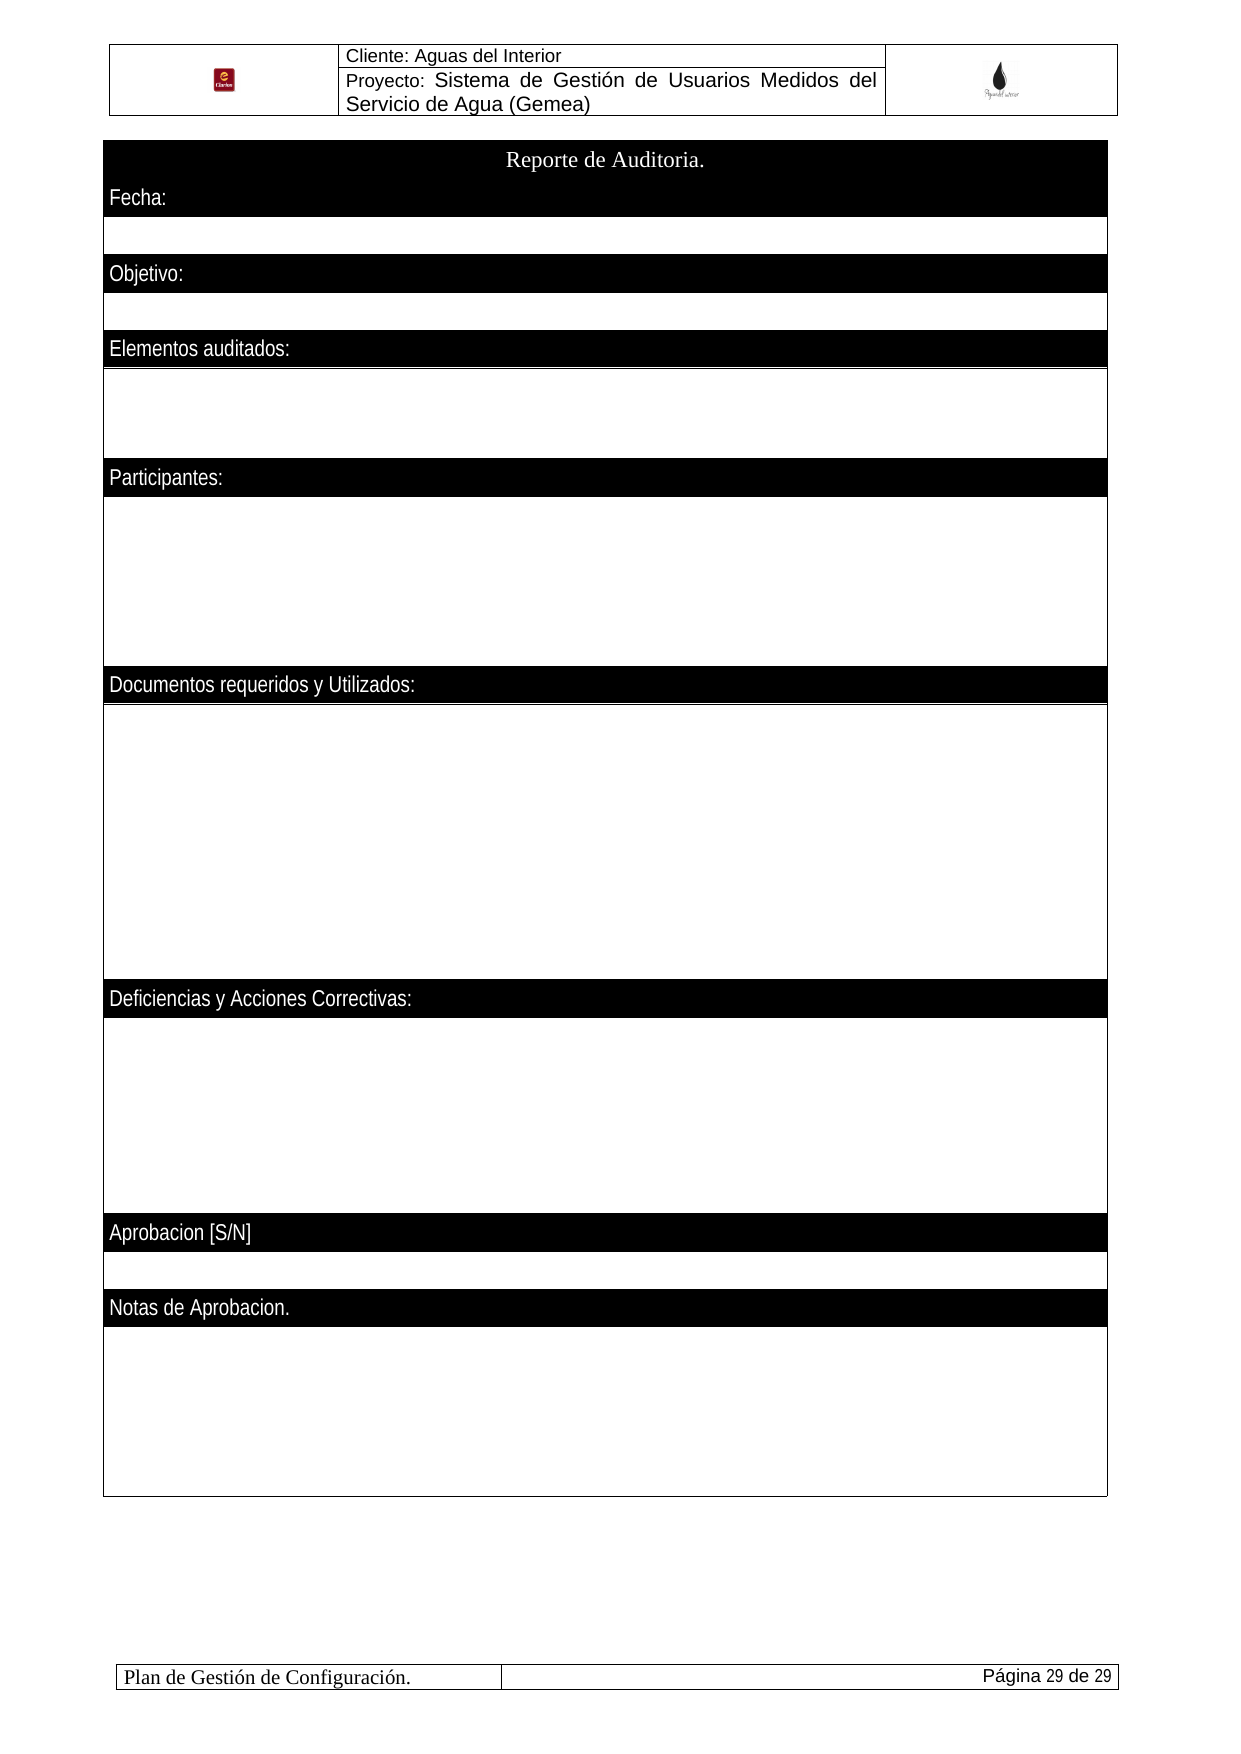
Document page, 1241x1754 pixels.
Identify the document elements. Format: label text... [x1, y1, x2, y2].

table_cell [104, 1327, 1107, 1496]
table_cell [104, 217, 1107, 254]
table_cell [104, 369, 1107, 458]
table_cell Aprobacion [S/N] [104, 1214, 1107, 1251]
table_cell [104, 705, 1107, 979]
table_cell Participantes: [104, 459, 1107, 496]
table_cell Elementos auditados: [104, 331, 1107, 367]
table_header Reporte de Auditoria. [104, 141, 1107, 178]
table_cell [104, 293, 1107, 329]
table_cell Fecha: [104, 179, 1107, 216]
picture [207, 67, 241, 93]
table_cell Deficiencias y Acciones Correctivas: [104, 980, 1107, 1017]
table_cell [104, 1252, 1107, 1288]
table_cell [104, 1018, 1107, 1213]
table_cell Objetivo: [104, 255, 1107, 292]
table_cell Documentos requeridos y Utilizados: [104, 667, 1107, 703]
table_cell [104, 497, 1107, 666]
table_cell Notas de Aprobacion. [104, 1290, 1107, 1326]
